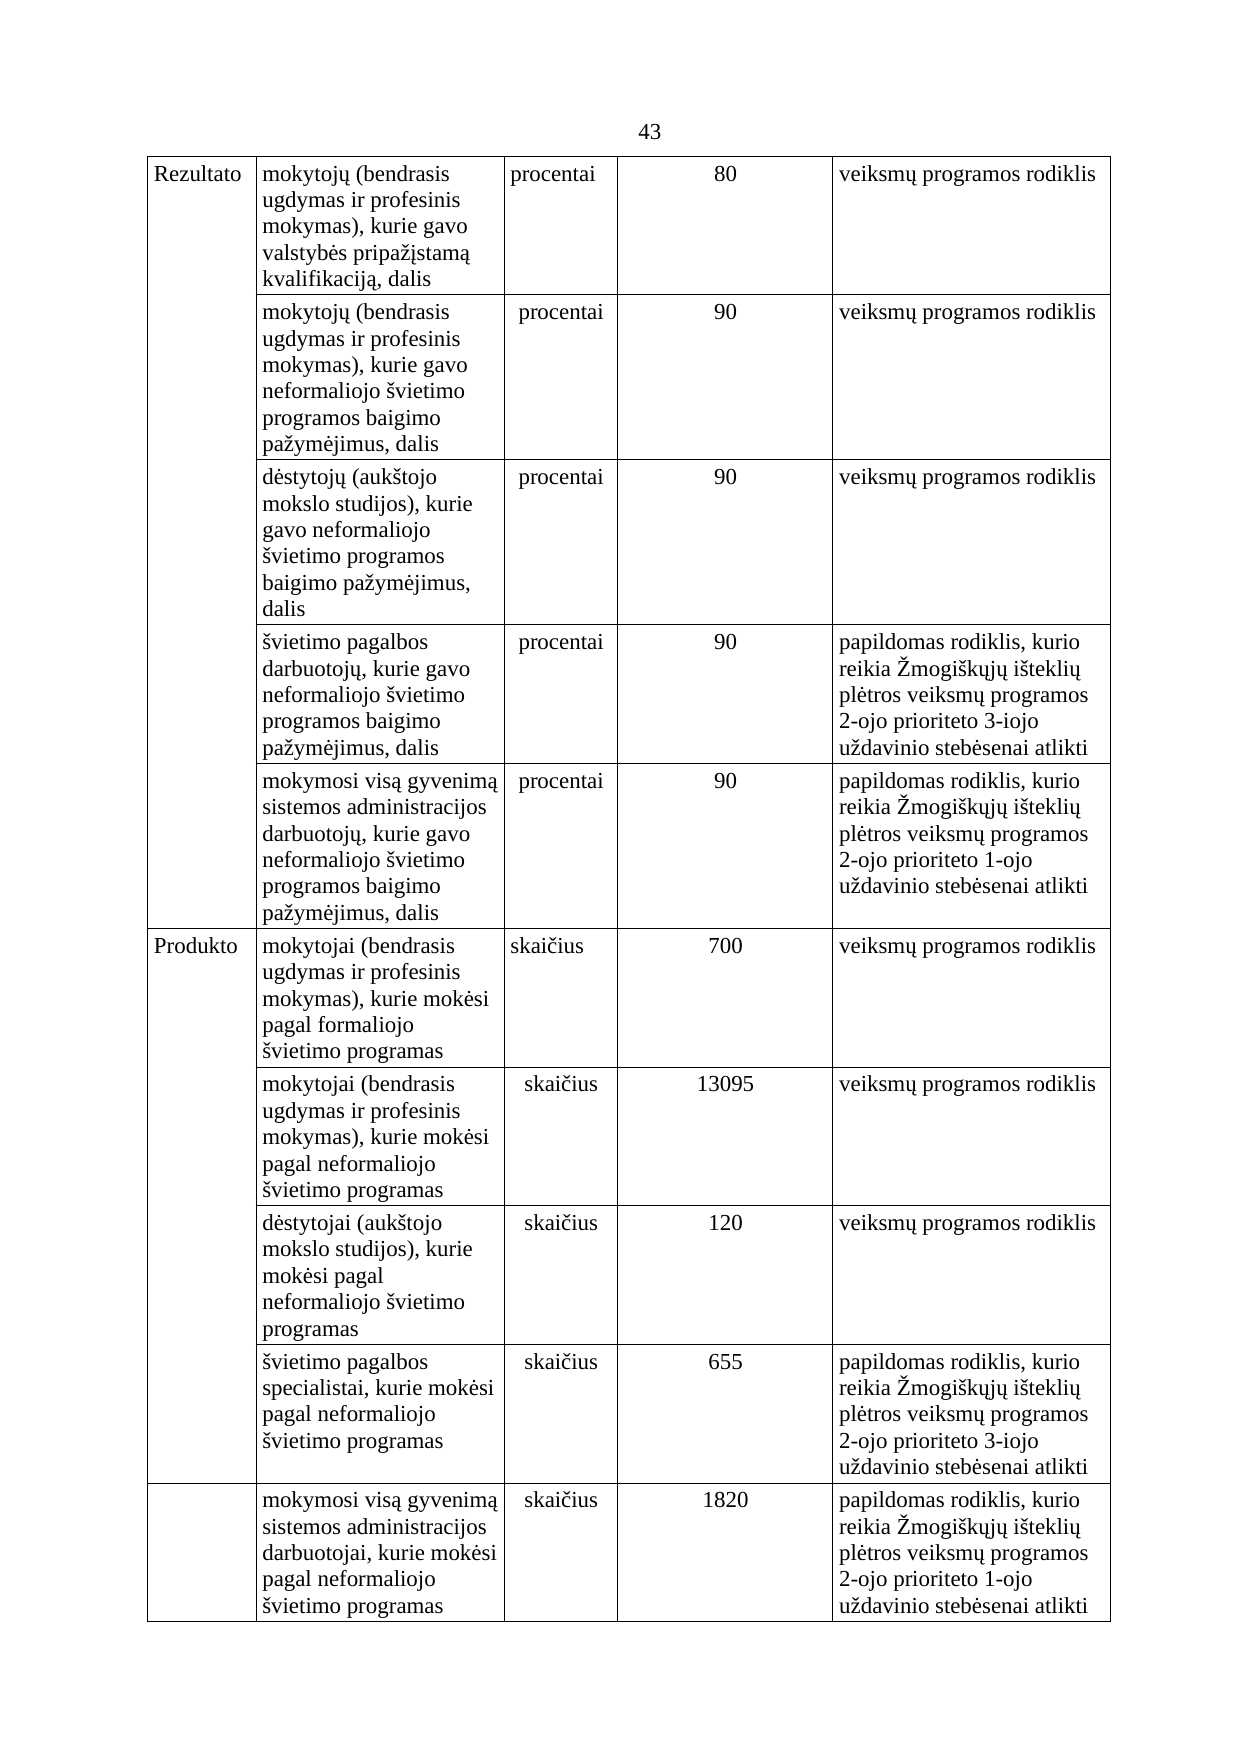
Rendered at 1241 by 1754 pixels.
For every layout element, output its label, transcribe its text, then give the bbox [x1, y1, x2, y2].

table_cell veiksmų programos rodiklis [833, 1206, 1110, 1344]
table_cell procentai [505, 460, 617, 624]
table_cell 1820 [618, 1484, 832, 1621]
table_cell dėstytojų (aukštojo mokslo studijos), kurie gavo neformaliojo švietimo programos baigimo pažymėjimus, dalis [257, 460, 504, 624]
table_cell 120 [618, 1206, 832, 1344]
table_cell 90 [618, 460, 832, 624]
table_cell dėstytojai (aukštojo mokslo studijos), kurie mokėsi pagal neformaliojo švietimo programas [257, 1206, 504, 1344]
table_cell mokytojų (bendrasis ugdymas ir profesinis mokymas), kurie gavo valstybės pripažįstamą kvalifikaciją, dalis [257, 157, 504, 294]
table_cell 13095 [618, 1068, 832, 1205]
table_cell mokytojai (bendrasis ugdymas ir profesinis mokymas), kurie mokėsi pagal neformaliojo švietimo programas [257, 1068, 504, 1205]
table_cell mokymosi visą gyvenimą sistemos administracijos darbuotojai, kurie mokėsi pagal neformaliojo švietimo programas [257, 1484, 504, 1621]
table_cell veiksmų programos rodiklis [833, 1068, 1110, 1205]
table_cell mokytojai (bendrasis ugdymas ir profesinis mokymas), kurie mokėsi pagal formaliojo švietimo programas [257, 929, 504, 1067]
table_cell skaičius [505, 1068, 617, 1205]
table_cell 655 [618, 1345, 832, 1482]
table_cell procentai [505, 625, 617, 763]
table_cell veiksmų programos rodiklis [833, 295, 1110, 459]
table_cell veiksmų programos rodiklis [833, 157, 1110, 294]
table_cell papildomas rodiklis, kurio reikia Žmogiškųjų išteklių plėtros veiksmų programos 2-ojo prioriteto 3-iojo uždavinio stebėsenai atlikti [833, 1345, 1110, 1482]
table_cell mokytojų (bendrasis ugdymas ir profesinis mokymas), kurie gavo neformaliojo švietimo programos baigimo pažymėjimus, dalis [257, 295, 504, 459]
table_cell [148, 1484, 256, 1621]
table_cell 90 [618, 625, 832, 763]
table_cell Produkto [148, 929, 256, 1482]
table_cell Rezultato [148, 157, 256, 928]
table_cell 90 [618, 764, 832, 928]
table_cell veiksmų programos rodiklis [833, 929, 1110, 1067]
table_cell papildomas rodiklis, kurio reikia Žmogiškųjų išteklių plėtros veiksmų programos 2-ojo prioriteto 1-ojo uždavinio stebėsenai atlikti [833, 1484, 1110, 1621]
table_cell švietimo pagalbos darbuotojų, kurie gavo neformaliojo švietimo programos baigimo pažymėjimus, dalis [257, 625, 504, 763]
table_cell procentai [505, 295, 617, 459]
table_cell skaičius [505, 929, 617, 1067]
table_cell mokymosi visą gyvenimą sistemos administracijos darbuotojų, kurie gavo neformaliojo švietimo programos baigimo pažymėjimus, dalis [257, 764, 504, 928]
table_cell procentai [505, 157, 617, 294]
table_cell veiksmų programos rodiklis [833, 460, 1110, 624]
table_cell 90 [618, 295, 832, 459]
table_cell skaičius [505, 1484, 617, 1621]
table_cell papildomas rodiklis, kurio reikia Žmogiškųjų išteklių plėtros veiksmų programos 2-ojo prioriteto 1-ojo uždavinio stebėsenai atlikti [833, 764, 1110, 928]
table_cell procentai [505, 764, 617, 928]
table_cell skaičius [505, 1206, 617, 1344]
table_cell papildomas rodiklis, kurio reikia Žmogiškųjų išteklių plėtros veiksmų programos 2-ojo prioriteto 3-iojo uždavinio stebėsenai atlikti [833, 625, 1110, 763]
table_cell skaičius [505, 1345, 617, 1482]
table_cell švietimo pagalbos specialistai, kurie mokėsi pagal neformaliojo švietimo programas [257, 1345, 504, 1482]
table_cell 700 [618, 929, 832, 1067]
table_cell 80 [618, 157, 832, 294]
